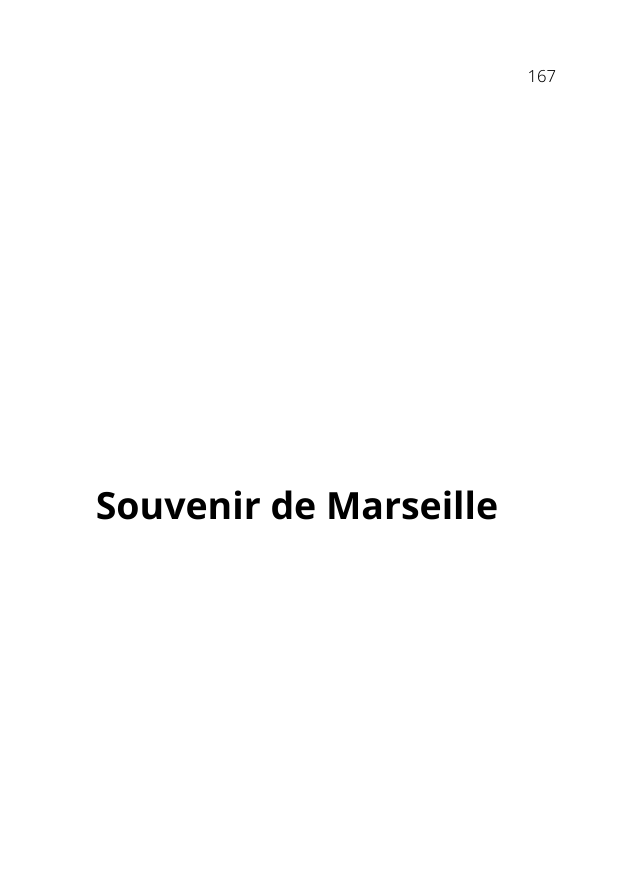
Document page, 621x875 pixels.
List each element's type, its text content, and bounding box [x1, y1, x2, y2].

subtitle Souvenir de Marseille [96, 479, 555, 530]
